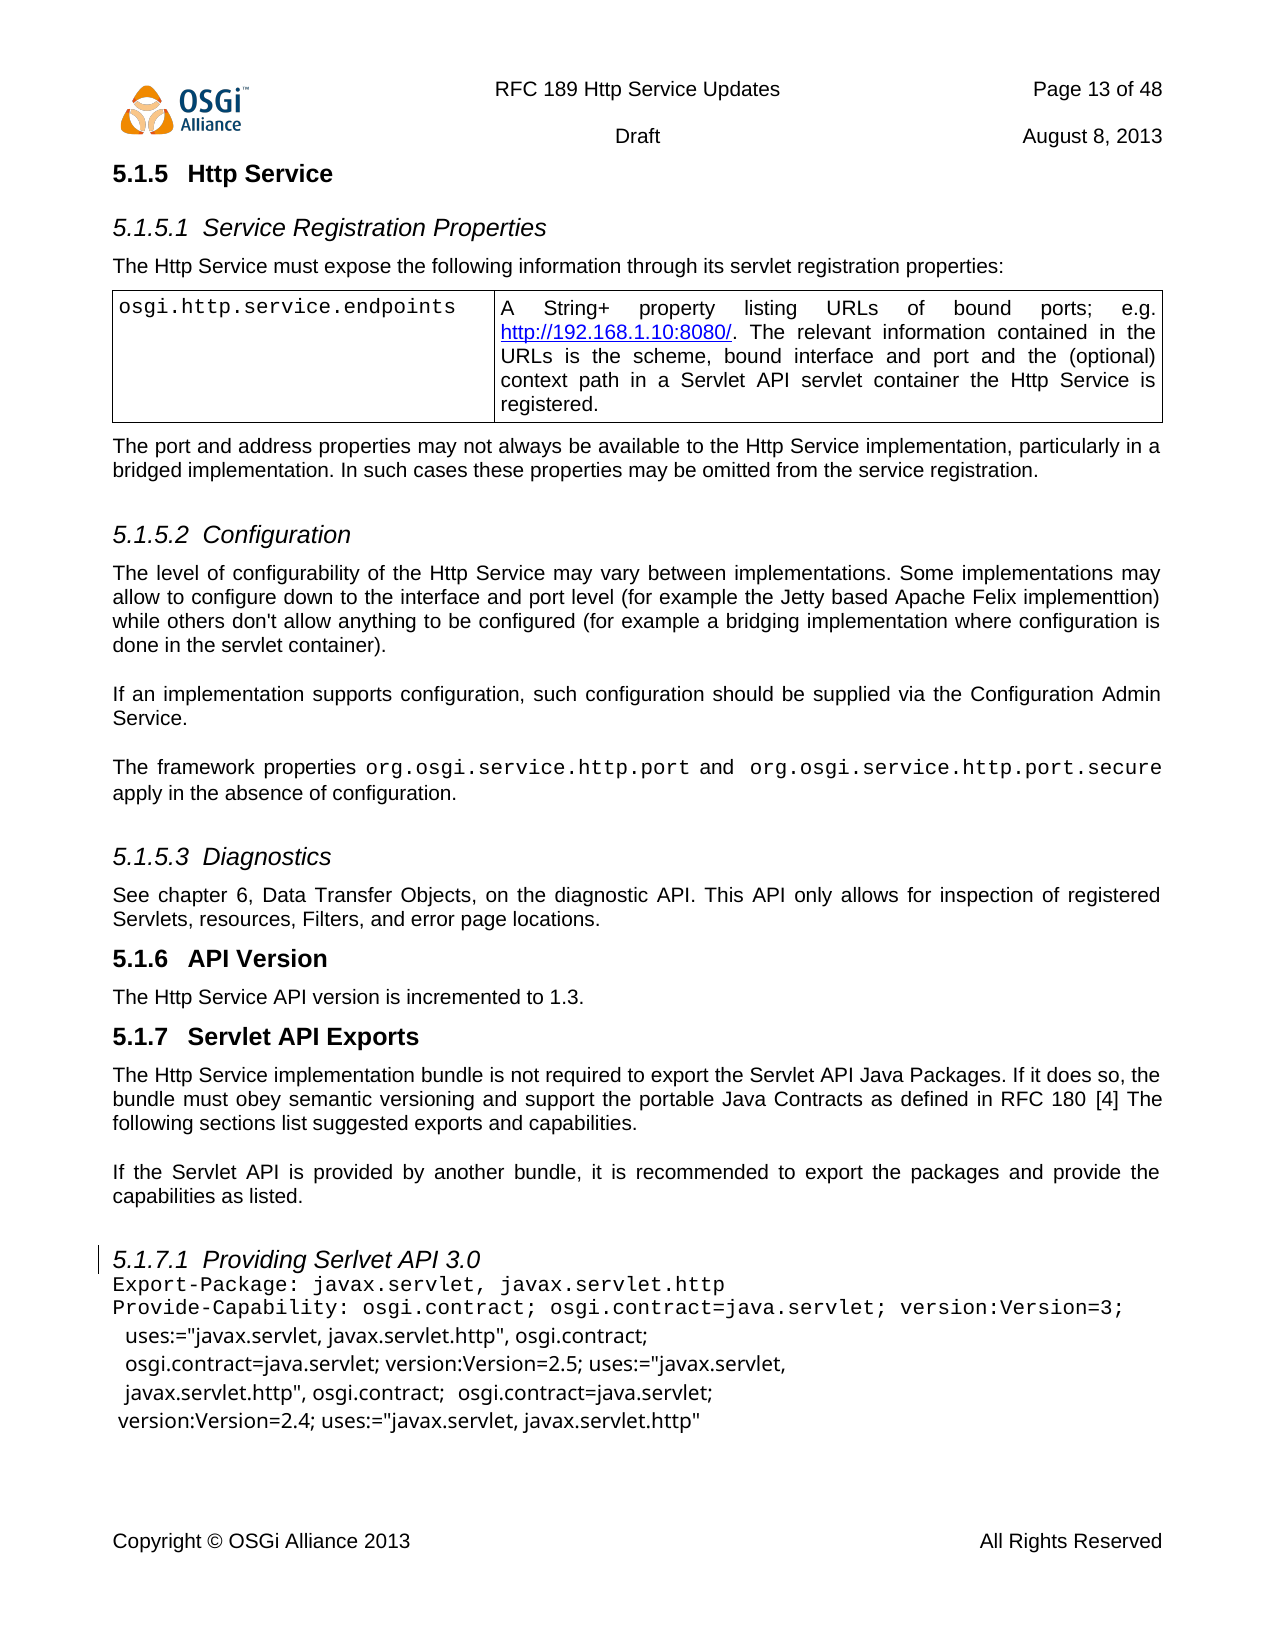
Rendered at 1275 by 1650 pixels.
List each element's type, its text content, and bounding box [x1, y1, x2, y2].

text The port and address properties may not always be available to the Http Service implementation, particularly in a bridged implementation. In such cases these properties may be omitted from the service registration. [112, 434, 1162, 482]
text javax.servlet.http", osgi.contract; osgi.contract=java.servlet; [112, 1378, 1162, 1406]
text The framework properties org.osgi.service.http.port and org.osgi.service.http.port.secure apply in the absence of configuration. [112, 755, 1162, 804]
subtitle Configuration [112, 520, 1162, 548]
text If the Servlet API is provided by another bundle, it is recommended to export the packages and provide the capabilities as listed. [112, 1159, 1162, 1207]
subtitle Providing Serlvet API 3.0 [112, 1245, 1162, 1274]
text Provide-Capability: osgi.contract; osgi.contract=java.servlet; version:Version=3; [112, 1297, 1162, 1321]
text Export-Package: javax.servlet, javax.servlet.http [112, 1274, 1162, 1297]
text The Http Service must expose the following information through its servlet registration properties: [112, 254, 1162, 278]
subtitle Servlet API Exports [112, 1021, 1162, 1050]
text The Http Service implementation bundle is not required to export the Servlet API Java Packages. If it does so, the bundle must obey semantic versioning and support the portable Java Contracts as defined in RFC 180 [4]. The following sections list suggested exports and capabilities. [112, 1063, 1162, 1134]
picture [113, 78, 257, 142]
text version:Version=2.4; uses:="javax.servlet, javax.servlet.http" [112, 1406, 1162, 1435]
subtitle Service Registration Properties [112, 213, 1162, 241]
table_header osgi.http.service.endpoints [113, 291, 494, 422]
text The level of configurability of the Http Service may vary between implementations. Some implementations may allow to configure down to the interface and port level (for example the Jetty based Apache Felix implementtion) while others don't allow anything to be configured (for example a bridging implementation where configuration is done in the servlet container). [112, 561, 1162, 657]
subtitle API Version [112, 944, 1162, 972]
text If an implementation supports configuration, such configuration should be supplied via the Configuration Admin Service. [112, 682, 1162, 730]
subtitle Diagnostics [112, 842, 1162, 871]
text See chapter , Data Transfer Objects, on the diagnostic API. This API only allows for inspection of registered Servlets, resources, Filters, and error page locations. [112, 883, 1162, 931]
table_header A String+ property listing URLs of bound ports; e.g. http://192.168.1.10:8080/. The relevant information contained in the URLs is the scheme, bound interface and port and the (optional) context path in a Servlet API servlet container the Http Service is registered. [495, 291, 1162, 422]
text uses:="javax.servlet, javax.servlet.http", osgi.contract; [112, 1321, 1162, 1349]
text osgi.contract=java.servlet; version:Version=2.5; uses:="javax.servlet, [112, 1349, 1162, 1378]
text The Http Service API version is incremented to 1.3. [112, 985, 1162, 1009]
subtitle Http Service [112, 159, 1162, 188]
